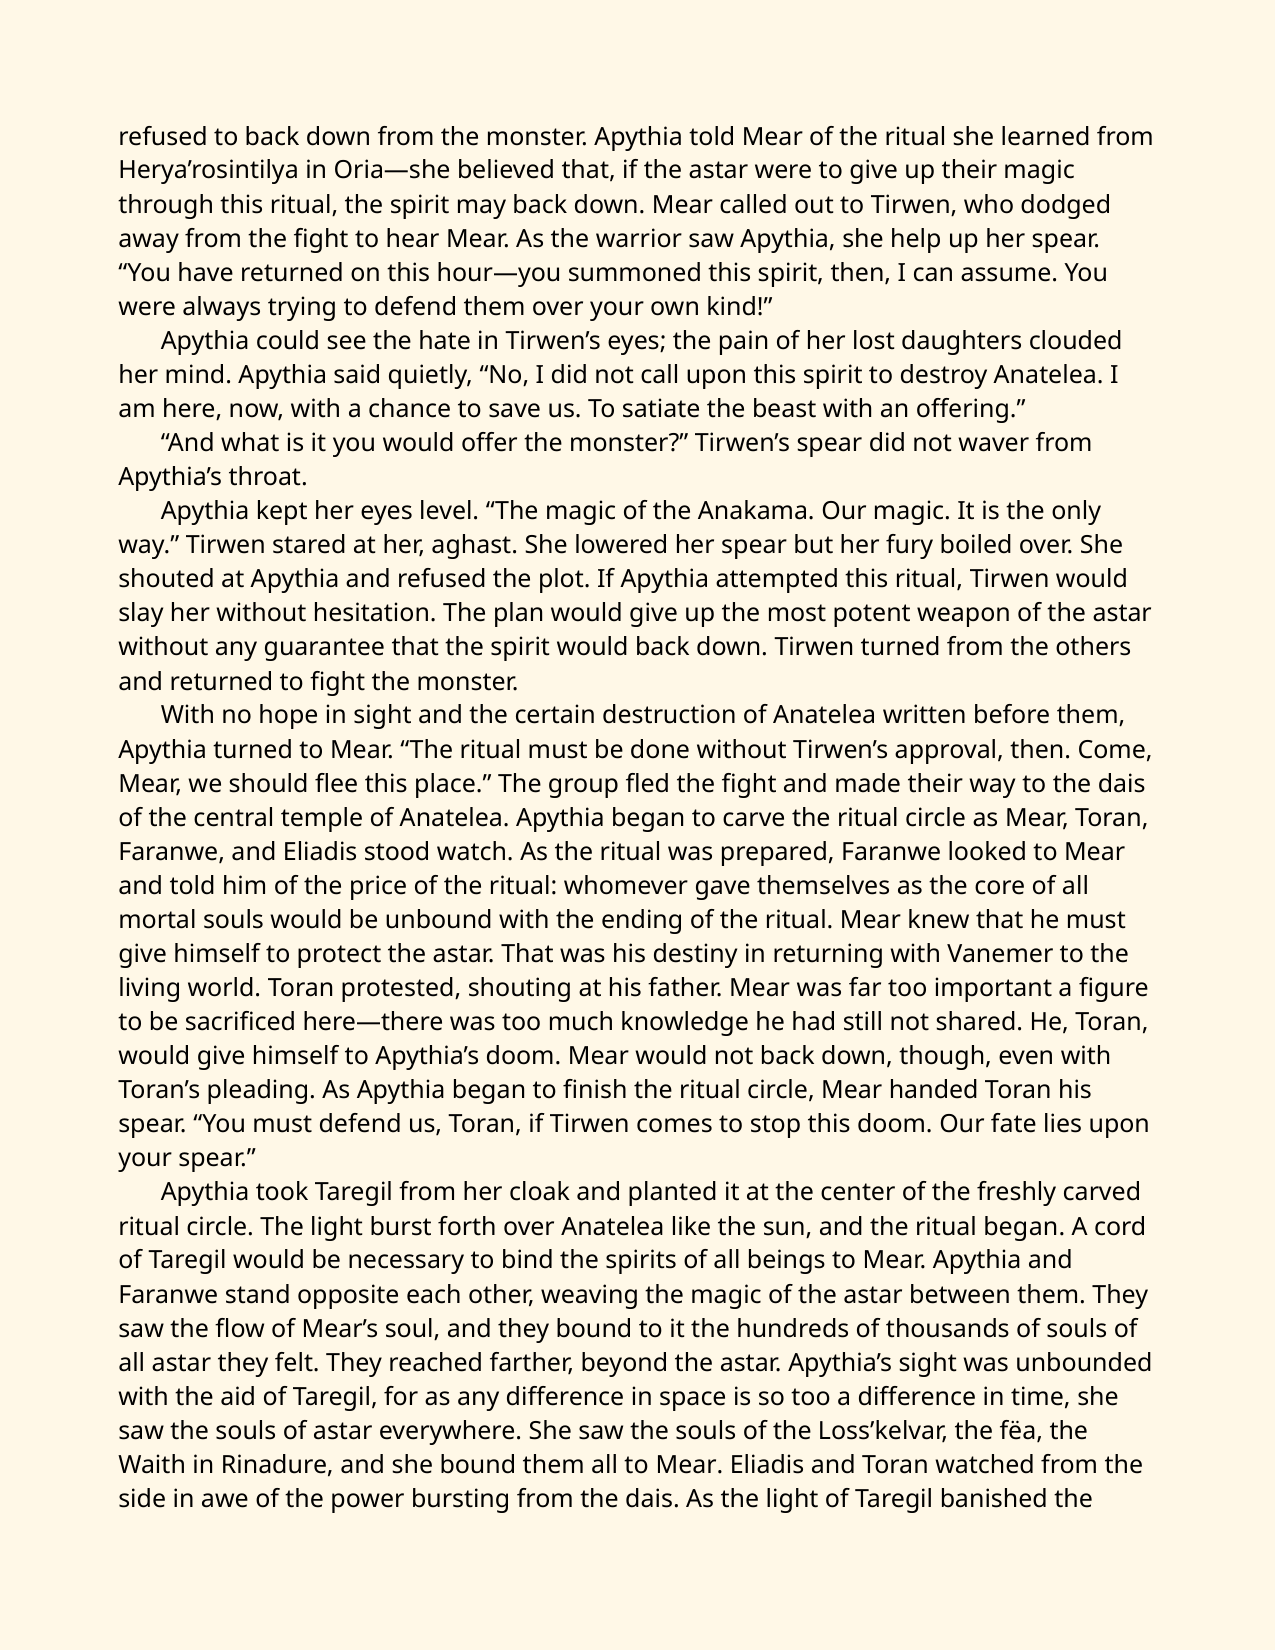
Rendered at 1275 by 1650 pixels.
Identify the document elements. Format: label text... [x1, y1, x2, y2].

text refused to back down from the monster. Apythia told Mear of the ritual she learned from Herya’rosintilya in Oria—she believed that, if the astar were to give up their magic through this ritual, the spirit may back down. Mear called out to Tirwen, who dodged away from the fight to hear Mear. As the warrior saw Apythia, she help up her spear. “You have returned on this hour—you summoned this spirit, then, I can assume. You were always trying to defend them over your own kind!” [118, 118, 1157, 322]
text With no hope in sight and the certain destruction of Anatelea written before them, Apythia turned to Mear. “The ritual must be done without Tirwen’s approval, then. Come, Mear, we should flee this place.” The group fled the fight and made their way to the dais of the central temple of Anatelea. Apythia began to carve the ritual circle as Mear, Toran, Faranwe, and Eliadis stood watch. As the ritual was prepared, Faranwe looked to Mear and told him of the price of the ritual: whomever gave themselves as the core of all mortal souls would be unbound with the ending of the ritual. Mear knew that he must give himself to protect the astar. That was his destiny in returning with Vanemer to the living world. Toran protested, shouting at his father. Mear was far too important a figure to be sacrificed here—there was too much knowledge he had still not shared. He, Toran, would give himself to Apythia’s doom. Mear would not back down, though, even with Toran’s pleading. As Apythia began to finish the ritual circle, Mear handed Toran his spear. “You must defend us, Toran, if Tirwen comes to stop this doom. Our fate lies upon your spear.” [118, 697, 1157, 1174]
text “And what is it you would offer the monster?” Tirwen’s spear did not waver from Apythia’s throat. [118, 425, 1157, 493]
text Apythia kept her eyes level. “The magic of the Anakama. Our magic. It is the only way.” Tirwen stared at her, aghast. She lowered her spear but her fury boiled over. She shouted at Apythia and refused the plot. If Apythia attempted this ritual, Tirwen would slay her without hesitation. The plan would give up the most potent weapon of the astar without any guarantee that the spirit would back down. Tirwen turned from the others and returned to fight the monster. [118, 493, 1157, 697]
text Apythia took Taregil from her cloak and planted it at the center of the freshly carved ritual circle. The light burst forth over Anatelea like the sun, and the ritual began. A cord of Taregil would be necessary to bind the spirits of all beings to Mear. Apythia and Faranwe stand opposite each other, weaving the magic of the astar between them. They saw the flow of Mear’s soul, and they bound to it the hundreds of thousands of souls of all astar they felt. They reached farther, beyond the astar. Apythia’s sight was unbounded with the aid of Taregil, for as any difference in space is so too a difference in time, she saw the souls of astar everywhere. She saw the souls of the Loss’kelvar, the fëa, the Waith in Rinadure, and she bound them all to Mear. Eliadis and Toran watched from the side in awe of the power bursting from the dais. As the light of Taregil banished the [118, 1174, 1157, 1515]
text Apythia could see the hate in Tirwen’s eyes; the pain of her lost daughters clouded her mind. Apythia said quietly, “No, I did not call upon this spirit to destroy Anatelea. I am here, now, with a chance to save us. To satiate the beast with an offering.” [118, 322, 1157, 425]
